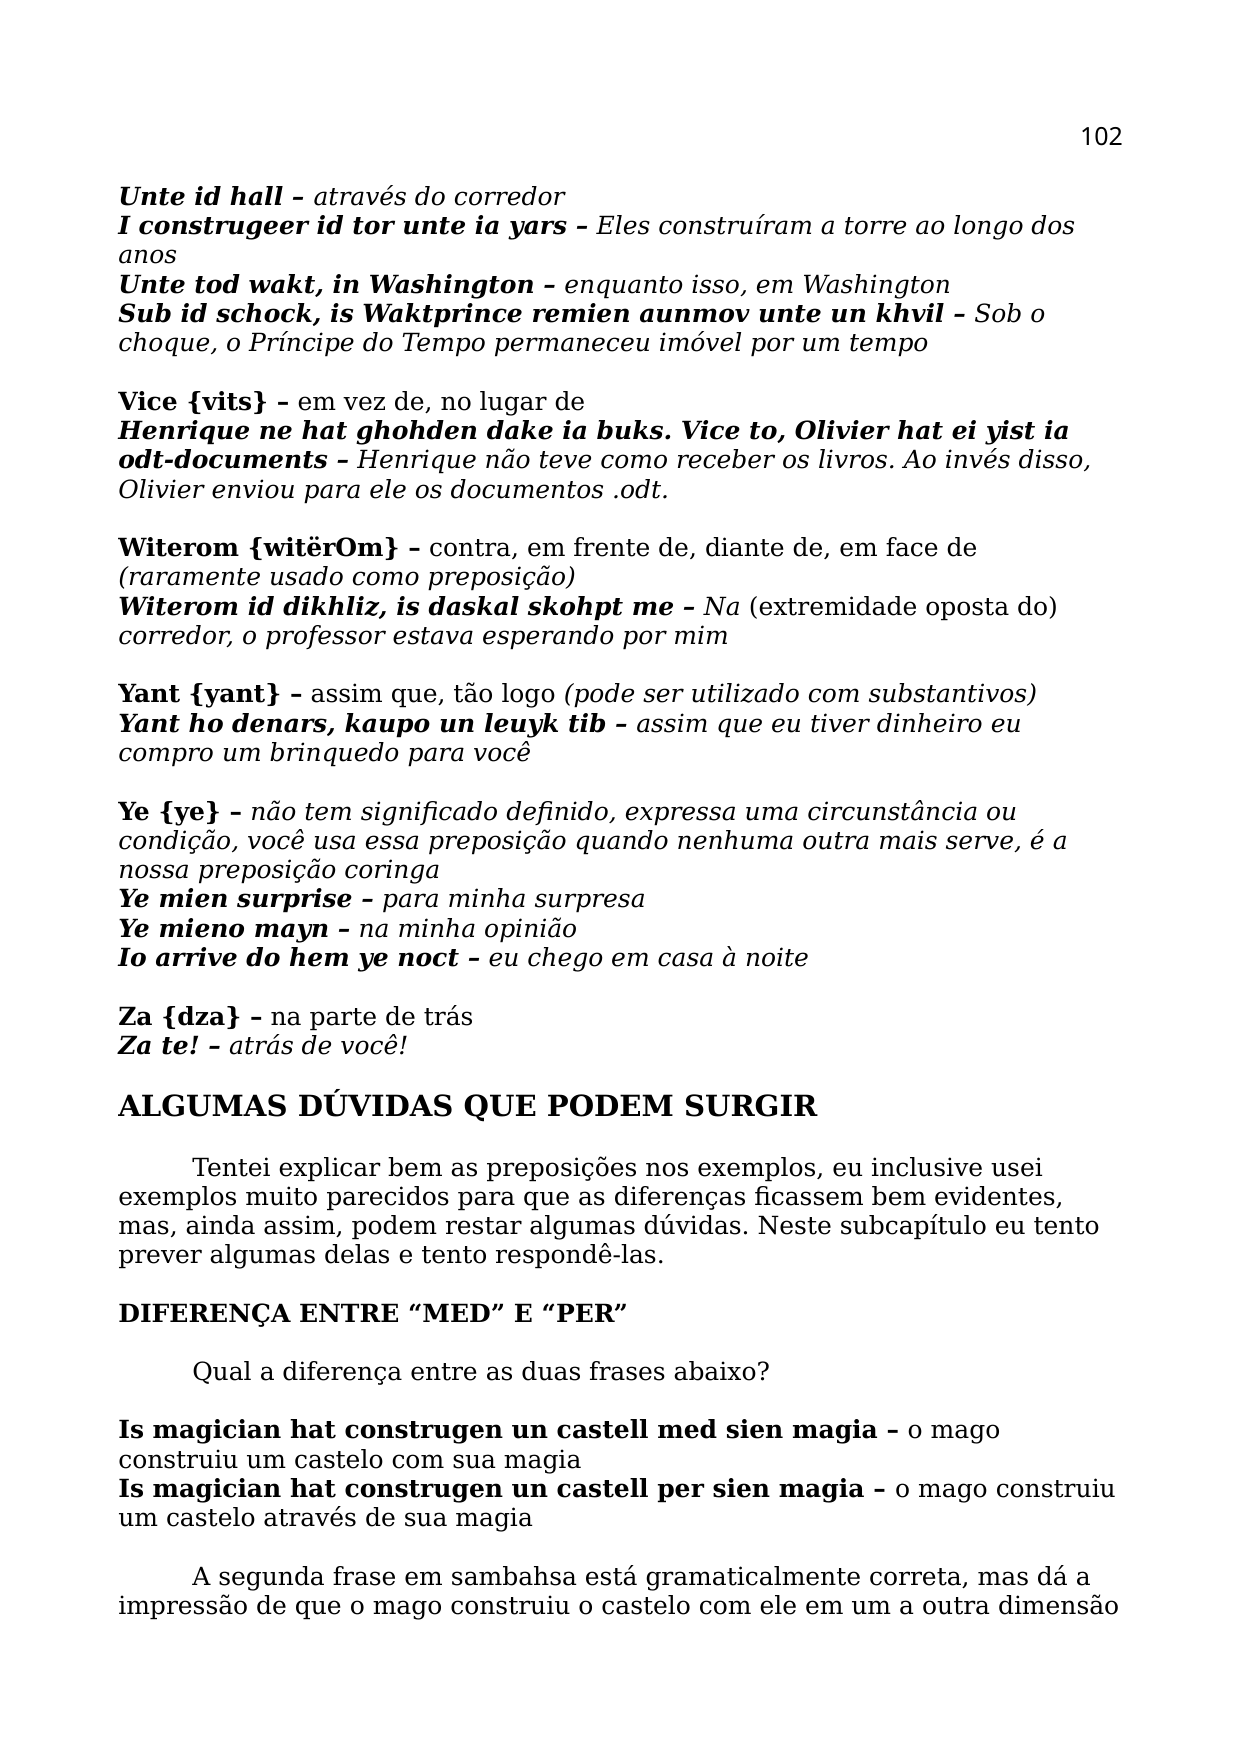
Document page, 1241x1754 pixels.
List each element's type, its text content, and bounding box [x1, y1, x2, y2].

text Yant {yant} – assim que, tão logo (pode ser utilizado com substantivos) [118, 679, 1123, 709]
text Io arrive do hem ye noct – eu chego em casa à noite [118, 943, 1123, 972]
text Za te! – atrás de você! [118, 1031, 1123, 1060]
text I construgeer id tor unte ia yars – Eles construíram a torre ao longo dos anos [118, 211, 1123, 269]
text Tentei explicar bem as preposições nos exemplos, eu inclusive usei exemplos muito parecidos para que as diferenças ficassem bem evidentes, mas, ainda assim, podem restar algumas dúvidas. Neste subcapítulo eu tento prever algumas delas e tento respondê-las. [118, 1153, 1123, 1269]
text Is magician hat construgen un castell per sien magia – o mago construiu um castelo através de sua magia [118, 1474, 1123, 1533]
text Witerom id dikhliz, is daskal skohpt me – Na (extremidade oposta do) corredor, o professor estava esperando por mim [118, 592, 1123, 650]
text Unte id hall – através do corredor [118, 182, 1123, 211]
text Henrique ne hat ghohden dake ia buks. Vice to, Olivier hat ei yist ia odt-documents – Henrique não teve como receber os livros. Ao invés disso, Olivier enviou para ele os documentos .odt. [118, 416, 1123, 504]
text Za {dza} – na parte de trás [118, 1001, 1123, 1031]
text Yant ho denars, kaupo un leuyk tib – assim que eu tiver dinheiro eu compro um brinquedo para você [118, 709, 1123, 767]
subtitle ALGUMAS DÚVIDAS QUE PODEM SURGIR [118, 1089, 1123, 1124]
text Ye mien surprise – para minha surpresa [118, 884, 1123, 913]
text Ye mieno mayn – na minha opinião [118, 913, 1123, 943]
text Sub id schock, is Waktprince remien aunmov unte un khvil – Sob o choque, o Príncipe do Tempo permaneceu imóvel por um tempo [118, 299, 1123, 357]
text Qual a diferença entre as duas frases abaixo? [118, 1357, 1123, 1386]
text Is magician hat construgen un castell med sien magia – o mago construiu um castelo com sua magia [118, 1416, 1123, 1474]
text Witerom {witërOm} – contra, em frente de, diante de, em face de (raramente usado como preposição) [118, 533, 1123, 592]
text Vice {vits} – em vez de, no lugar de [118, 387, 1123, 416]
text Ye {ye} – não tem significado definido, expressa uma circunstância ou condição, você usa essa preposição quando nenhuma outra mais serve, é a nossa preposição coringa [118, 796, 1123, 884]
text A segunda frase em sambahsa está gramaticalmente correta, mas dá a impressão de que o mago construiu o castelo com ele em um a outra dimensão [118, 1562, 1123, 1620]
subtitle DIFERENÇA ENTRE “MED” E “PER” [118, 1299, 1123, 1328]
text Unte tod wakt, in Washington – enquanto isso, em Washington [118, 269, 1123, 299]
